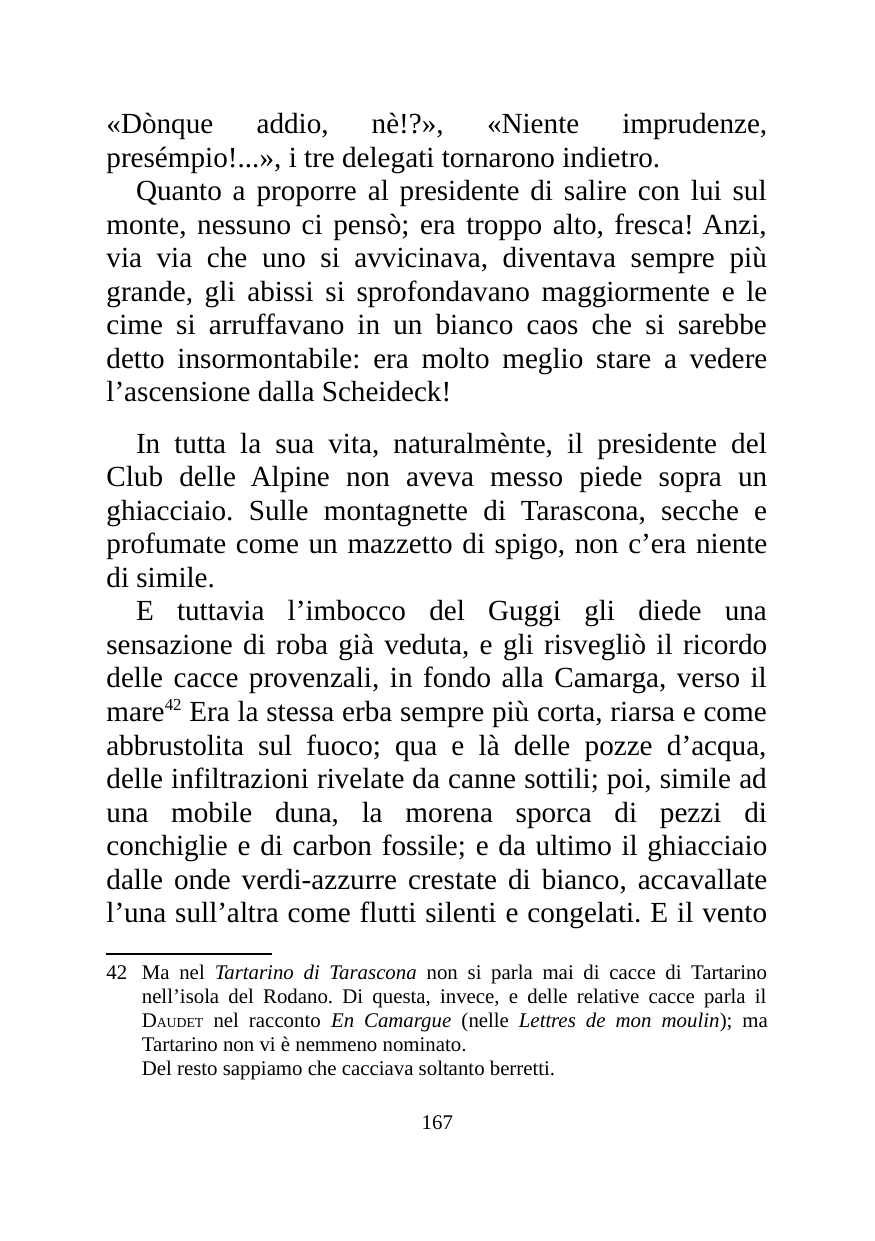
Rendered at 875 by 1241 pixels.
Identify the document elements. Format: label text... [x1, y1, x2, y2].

text Del resto sappiamo che cacciava soltanto berretti. [142, 1056, 768, 1080]
text «Dònque addio, nè!?», «Niente imprudenze, presémpio!...», i tre delegati tornarono indietro. [106, 106, 768, 173]
text Quanto a proporre al presidente di salire con lui sul monte, nessuno ci pensò; era troppo alto, fresca! Anzi, via via che uno si avvicinava, diventava sempre più grande, gli abissi si sprofondavano maggiormente e le cime si arruffavano in un bianco caos che si sarebbe detto insormontabile: era molto meglio stare a vedere l’ascensione dalla Scheideck! [106, 173, 768, 408]
text Ma nel Tartarino di Tarascona non si parla mai di cacce di Tartarino nell’isola del Rodano. Di questa, invece, e delle relative cacce parla il Daudet nel racconto En Camargue (nelle Lettres de mon moulin); ma Tartarino non vi è nemmeno nominato. [106, 960, 768, 1056]
text In tutta la sua vita, naturalmènte, il presidente del Club delle Alpine non aveva messo piede sopra un ghiacciaio. Sulle montagnette di Tarascona, secche e profumate come un mazzetto di spigo, non c’era niente di simile. [106, 426, 768, 593]
text E tuttavia l’imbocco del Guggi gli diede una sensazione di roba già veduta, e gli risvegliò il ricordo delle cacce provenzali, in fondo alla Camarga, verso il mare Era la stessa erba sempre più corta, riarsa e come abbrustolita sul fuoco; qua e là delle pozze d’acqua, delle infiltrazioni rivelate da canne sottili; poi, simile ad una mobile duna, la morena sporca di pezzi di conchiglie e di carbon fossile; e da ultimo il ghiacciaio dalle onde verdi-azzurre crestate di bianco, accavallate l’una sull’altra come flutti silenti e congelati. E il vento [106, 593, 768, 929]
